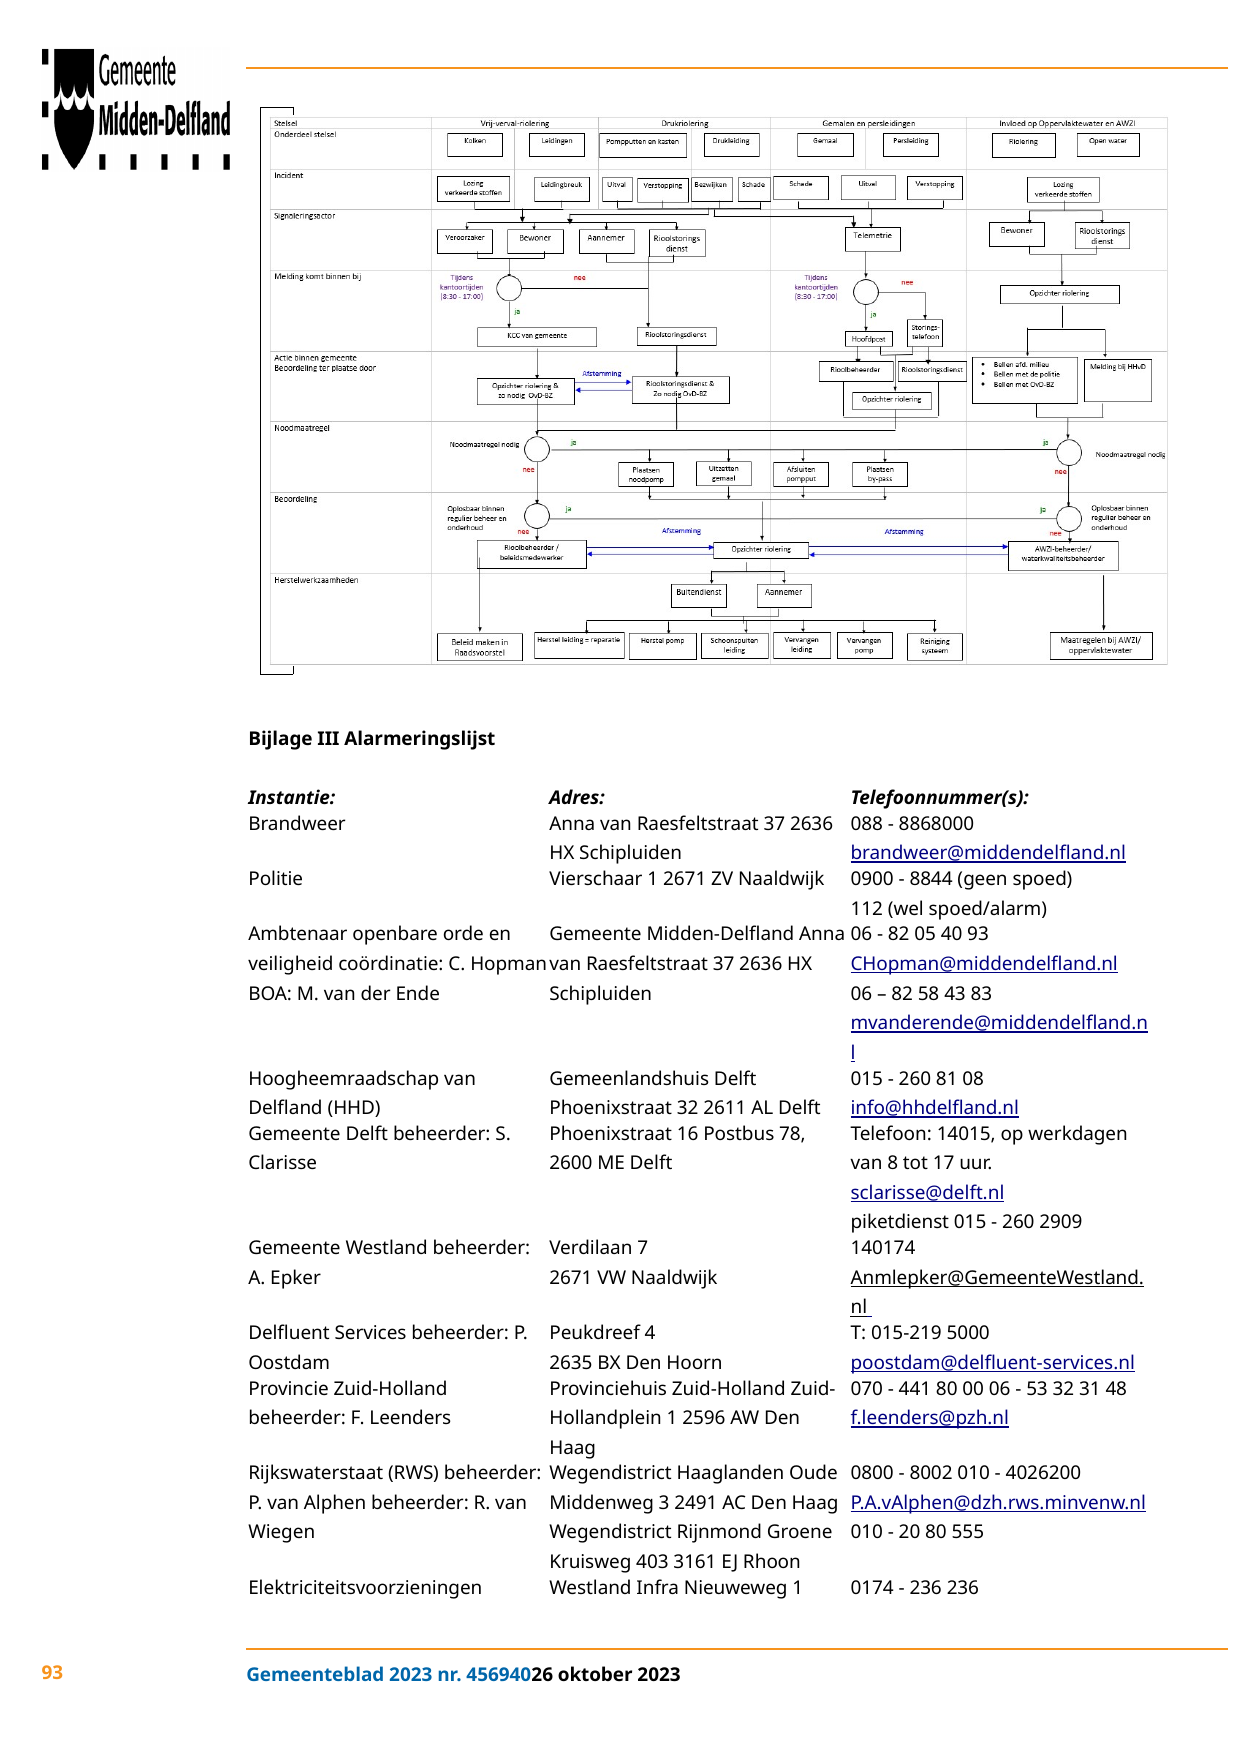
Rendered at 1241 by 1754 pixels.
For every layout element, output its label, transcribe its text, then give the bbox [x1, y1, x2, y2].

table_cell 06 - 82 05 40 93 CHopman@middendelfland.nl 06 – 82 58 43 83 mvanderende@middendelfland.nl [850, 921, 1152, 1065]
table_cell Gemeente Midden-Delfland Anna van Raesfeltstraat 37 2636 HX Schipluiden [549, 921, 850, 1065]
table_cell Rijkswaterstaat (RWS) beheerder: P. van Alphen beheerder: R. van Wiegen [248, 1460, 549, 1574]
table_cell 088 - 8868000 brandweer@middendelfland.nl [850, 810, 1152, 865]
table_cell Anna van Raesfeltstraat 37 2636 HX Schipluiden [549, 810, 850, 865]
table_cell Wegendistrict Haaglanden Oude Middenweg 3 2491 AC Den Haag Wegendistrict Rijnmond Groene Kruisweg 403 3161 EJ Rhoon [549, 1460, 850, 1574]
table_cell Delfluent Services beheerder: P. Oostdam [248, 1319, 549, 1375]
table_cell Brandweer [248, 810, 549, 865]
table_cell Phoenixstraat 16 Postbus 78, 2600 ME Delft [549, 1120, 850, 1234]
table_cell Telefoon: 14015, op werkdagen van 8 tot 17 uur. sclarisse@delft.nl piketdienst 015 - 260 2909 [850, 1120, 1152, 1234]
picture [268, 115, 1173, 666]
table_cell Vierschaar 1 2671 ZV Naaldwijk [549, 865, 850, 921]
table_cell Politie [248, 865, 549, 921]
table_cell Hoogheemraadschap van Delfland (HHD) [248, 1065, 549, 1120]
table_cell Gemeenlandshuis Delft Phoenixstraat 32 2611 AL Delft [549, 1065, 850, 1120]
table_cell 015 - 260 81 08 info@hhdelfland.nl [850, 1065, 1152, 1120]
table_cell Provinciehuis Zuid-Holland Zuid-Hollandplein 1 2596 AW Den Haag [549, 1375, 850, 1459]
table_header Instantie: [248, 784, 549, 810]
table_cell Provincie Zuid-Holland beheerder: F. Leenders [248, 1375, 549, 1459]
table_cell T: 015-219 5000 poostdam@delfluent-services.nl [850, 1319, 1152, 1375]
table_cell 0800 - 8002 010 - 4026200 P.A.vAlphen@dzh.rws.minvenw.nl 010 - 20 80 555 [850, 1460, 1152, 1574]
table_header Adres: [549, 784, 850, 810]
table_cell Gemeente Delft beheerder: S. Clarisse [248, 1120, 549, 1234]
picture [41, 47, 231, 172]
table_cell Gemeente Westland beheerder: A. Epker [248, 1235, 549, 1319]
table_cell 0174 - 236 236 [850, 1574, 1152, 1600]
table_cell 070 - 441 80 00 06 - 53 32 31 48 f.leenders@pzh.nl [850, 1375, 1152, 1459]
table_header Telefoonnummer(s): [850, 784, 1152, 810]
table_cell Peukdreef 4 2635 BX Den Hoorn [549, 1319, 850, 1375]
table_cell Ambtenaar openbare orde en veiligheid coördinatie: C. Hopman BOA: M. van der Ende [248, 921, 549, 1065]
text Bijlage III Alarmeringslijst [248, 725, 1152, 751]
table_cell 0900 - 8844 (geen spoed) 112 (wel spoed/alarm) [850, 865, 1152, 921]
table_cell Westland Infra Nieuweweg 1 [549, 1574, 850, 1600]
table_cell Elektriciteitsvoorzieningen [248, 1574, 549, 1600]
table_cell Verdilaan 7 2671 VW Naaldwijk [549, 1235, 850, 1319]
table_cell 140174 Anmlepker@GemeenteWestland.nl [850, 1235, 1152, 1319]
